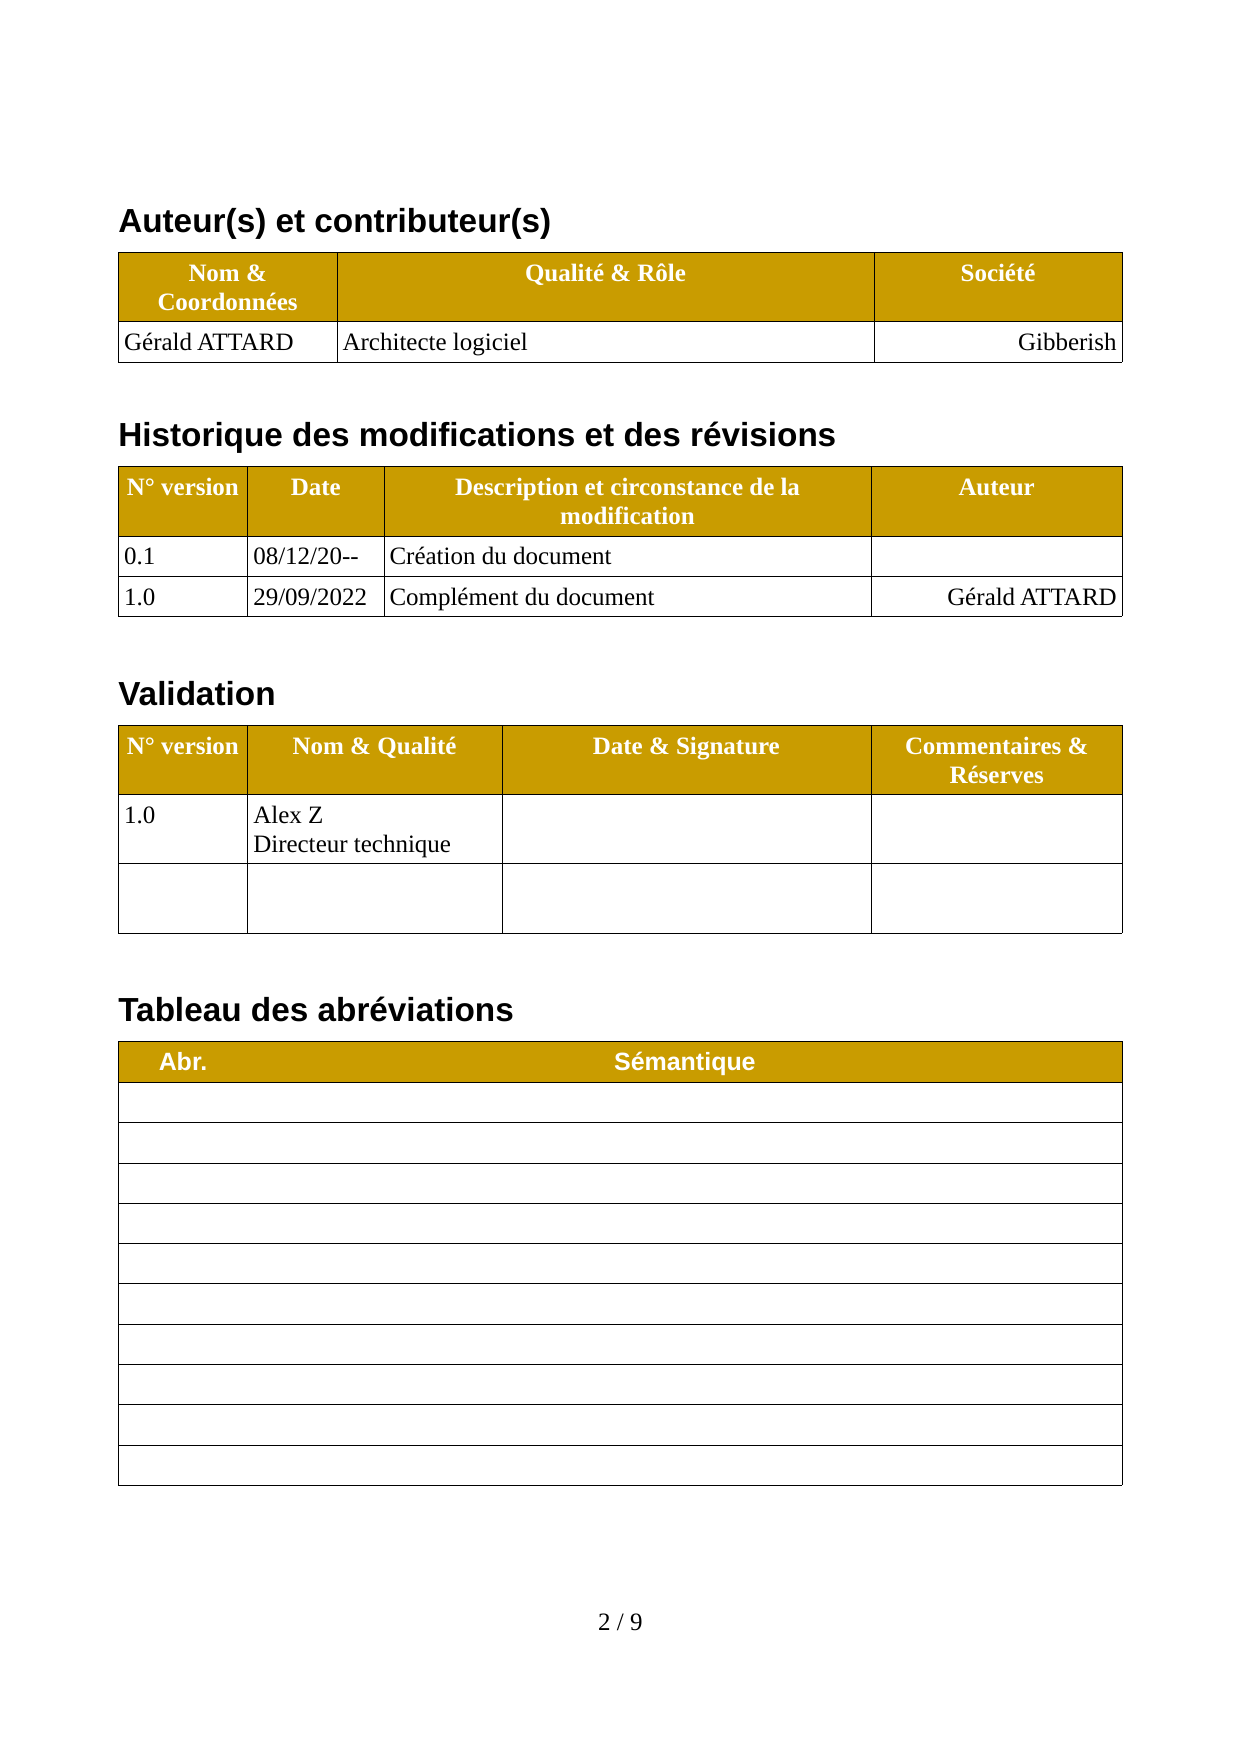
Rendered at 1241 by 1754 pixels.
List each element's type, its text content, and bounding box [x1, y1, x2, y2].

table_cell Gibberish [875, 322, 1122, 362]
table_cell [119, 1365, 247, 1404]
table_cell [247, 1284, 1122, 1324]
table_header Auteur [872, 467, 1122, 536]
table_cell [119, 1446, 247, 1485]
table_cell [503, 864, 871, 932]
table_header Commentaires & Réserves [872, 726, 1122, 794]
table_cell [119, 1405, 247, 1444]
table_cell Gérald ATTARD [119, 322, 337, 362]
table_header N° version [119, 726, 247, 794]
table_cell [247, 1244, 1122, 1283]
table_cell [247, 1405, 1122, 1444]
table_header Société [875, 253, 1122, 321]
table_cell [872, 864, 1122, 932]
table_cell 29/09/2022 [248, 577, 384, 616]
table_cell [248, 864, 502, 932]
table_cell [872, 537, 1122, 576]
table_cell 1.0 [119, 577, 247, 616]
table_cell 0.1 [119, 537, 247, 576]
table_cell [119, 1164, 247, 1203]
table_cell Création du document [385, 537, 871, 576]
subtitle Auteur(s) et contributeur(s) [118, 201, 1122, 240]
table_cell [119, 1083, 247, 1122]
subtitle Validation [118, 674, 1122, 713]
table_cell [119, 1123, 247, 1162]
table_cell [119, 1244, 247, 1283]
table_header Description et circonstance de la modification [385, 467, 871, 536]
table_header Abr. [119, 1042, 247, 1082]
table_cell 08/12/20-- [248, 537, 384, 576]
table_header Qualité & Rôle [338, 253, 874, 321]
table_header Sémantique [247, 1042, 1122, 1082]
table_cell 1.0 [119, 795, 247, 863]
table_cell Complément du document [385, 577, 871, 616]
table_header Date [248, 467, 384, 536]
table_cell Alex Z Directeur technique [248, 795, 502, 863]
table_cell [119, 1325, 247, 1364]
table_cell [247, 1123, 1122, 1162]
subtitle Historique des modifications et des révisions [118, 416, 1122, 454]
table_cell [872, 795, 1122, 863]
table_cell [247, 1204, 1122, 1243]
table_header Nom & Coordonnées [119, 253, 337, 321]
subtitle Tableau des abréviations [118, 991, 1122, 1029]
table_cell [247, 1446, 1122, 1485]
table_cell Gérald ATTARD [872, 577, 1122, 616]
table_header N° version [119, 467, 247, 536]
table_cell [119, 1284, 247, 1324]
table_cell [247, 1365, 1122, 1404]
table_cell [247, 1083, 1122, 1122]
table_cell [119, 864, 247, 932]
table_header Date & Signature [503, 726, 871, 794]
table_header Nom & Qualité [248, 726, 502, 794]
table_cell [119, 1204, 247, 1243]
table_cell [247, 1164, 1122, 1203]
table_cell [503, 795, 871, 863]
table_cell [247, 1325, 1122, 1364]
table_cell Architecte logiciel [338, 322, 874, 362]
